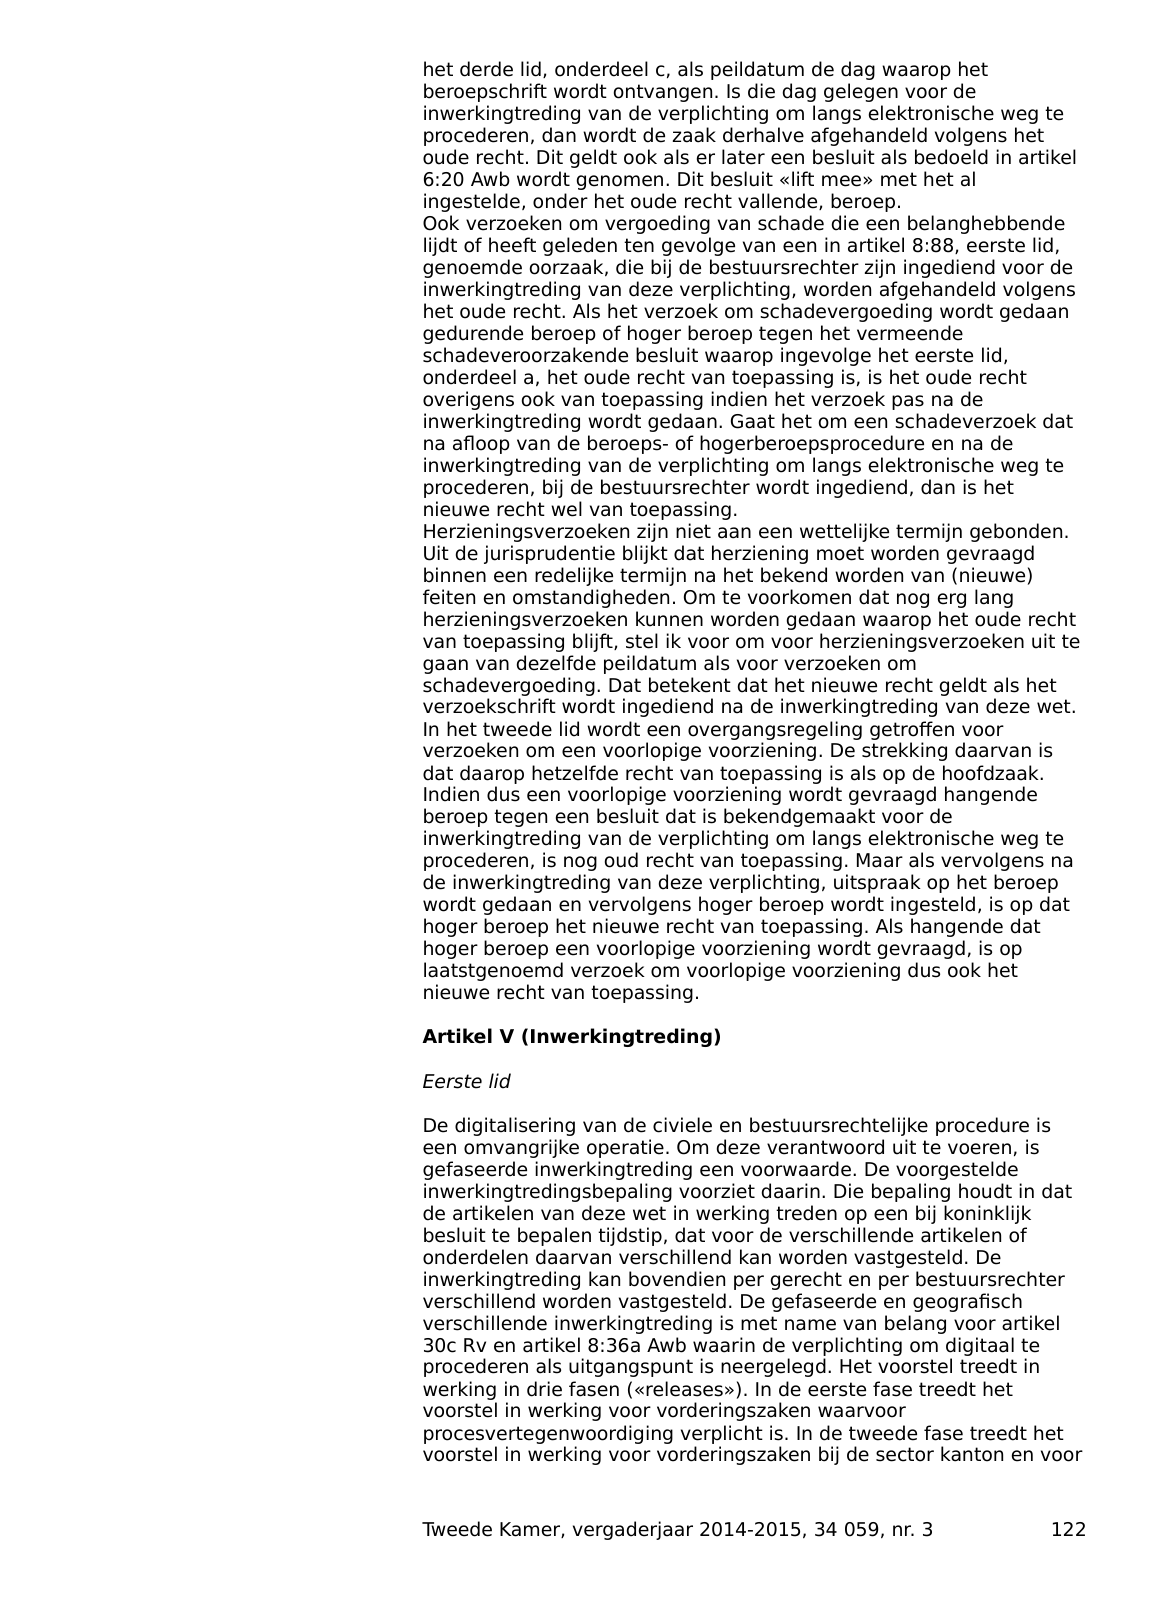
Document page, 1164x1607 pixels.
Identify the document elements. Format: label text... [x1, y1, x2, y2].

text Ook verzoeken om vergoeding van schade die een belanghebbende lijdt of heeft geleden ten gevolge van een in artikel 8:88, eerste lid, genoemde oorzaak, die bij de bestuursrechter zijn ingediend voor de inwerkingtreding van deze verplichting, worden afgehandeld volgens het oude recht. Als het verzoek om schadevergoeding wordt gedaan gedurende beroep of hoger beroep tegen het vermeende schadeveroorzakende besluit waarop ingevolge het eerste lid, onderdeel a, het oude recht van toepassing is, is het oude recht overigens ook van toepassing indien het verzoek pas na de inwerkingtreding wordt gedaan. Gaat het om een schadeverzoek dat na afloop van de beroeps- of hogerberoepsprocedure en na de inwerkingtreding van de verplichting om langs elektronische weg te procederen, bij de bestuursrechter wordt ingediend, dan is het nieuwe recht wel van toepassing. [422, 213, 1087, 521]
text In het tweede lid wordt een overgangsregeling getroffen voor verzoeken om een voorlopige voorziening. De strekking daarvan is dat daarop hetzelfde recht van toepassing is als op de hoofdzaak. Indien dus een voorlopige voorziening wordt gevraagd hangende beroep tegen een besluit dat is bekendgemaakt voor de inwerkingtreding van de verplichting om langs elektronische weg te procederen, is nog oud recht van toepassing. Maar als vervolgens na de inwerkingtreding van deze verplichting, uitspraak op het beroep wordt gedaan en vervolgens hoger beroep wordt ingesteld, is op dat hoger beroep het nieuwe recht van toepassing. Als hangende dat hoger beroep een voorlopige voorziening wordt gevraagd, is op laatstgenoemd verzoek om voorlopige voorziening dus ook het nieuwe recht van toepassing. [422, 718, 1087, 1004]
subtitle Artikel V (Inwerkingtreding) [422, 1026, 1087, 1048]
text De digitalisering van de civiele en bestuursrechtelijke procedure is een omvangrijke operatie. Om deze verantwoord uit te voeren, is gefaseerde inwerkingtreding een voorwaarde. De voorgestelde inwerkingtredingsbepaling voorziet daarin. Die bepaling houdt in dat de artikelen van deze wet in werking treden op een bij koninklijk besluit te bepalen tijdstip, dat voor de verschillende artikelen of onderdelen daarvan verschillend kan worden vastgesteld. De inwerkingtreding kan bovendien per gerecht en per bestuursrechter verschillend worden vastgesteld. De gefaseerde en geografisch verschillende inwerkingtreding is met name van belang voor artikel 30c Rv en artikel 8:36a Awb waarin de verplichting om digitaal te procederen als uitgangspunt is neergelegd. Het voorstel treedt in werking in drie fasen («releases»). In de eerste fase treedt het voorstel in werking voor vorderingszaken waarvoor procesvertegenwoordiging verplicht is. In de tweede fase treedt het voorstel in werking voor vorderingszaken bij de sector kanton en voor [422, 1115, 1087, 1466]
text het derde lid, onderdeel c, als peildatum de dag waarop het beroepschrift wordt ontvangen. Is die dag gelegen voor de inwerkingtreding van de verplichting om langs elektronische weg te procederen, dan wordt de zaak derhalve afgehandeld volgens het oude recht. Dit geldt ook als er later een besluit als bedoeld in artikel 6:20 Awb wordt genomen. Dit besluit «lift mee» met het al ingestelde, onder het oude recht vallende, beroep. [422, 59, 1087, 213]
text Herzieningsverzoeken zijn niet aan een wettelijke termijn gebonden. Uit de jurisprudentie blijkt dat herziening moet worden gevraagd binnen een redelijke termijn na het bekend worden van (nieuwe) feiten en omstandigheden. Om te voorkomen dat nog erg lang herzieningsverzoeken kunnen worden gedaan waarop het oude recht van toepassing blijft, stel ik voor om voor herzieningsverzoeken uit te gaan van dezelfde peildatum als voor verzoeken om schadevergoeding. Dat betekent dat het nieuwe recht geldt als het verzoekschrift wordt ingediend na de inwerkingtreding van deze wet. [422, 521, 1087, 718]
subtitle Eerste lid [422, 1071, 1087, 1092]
